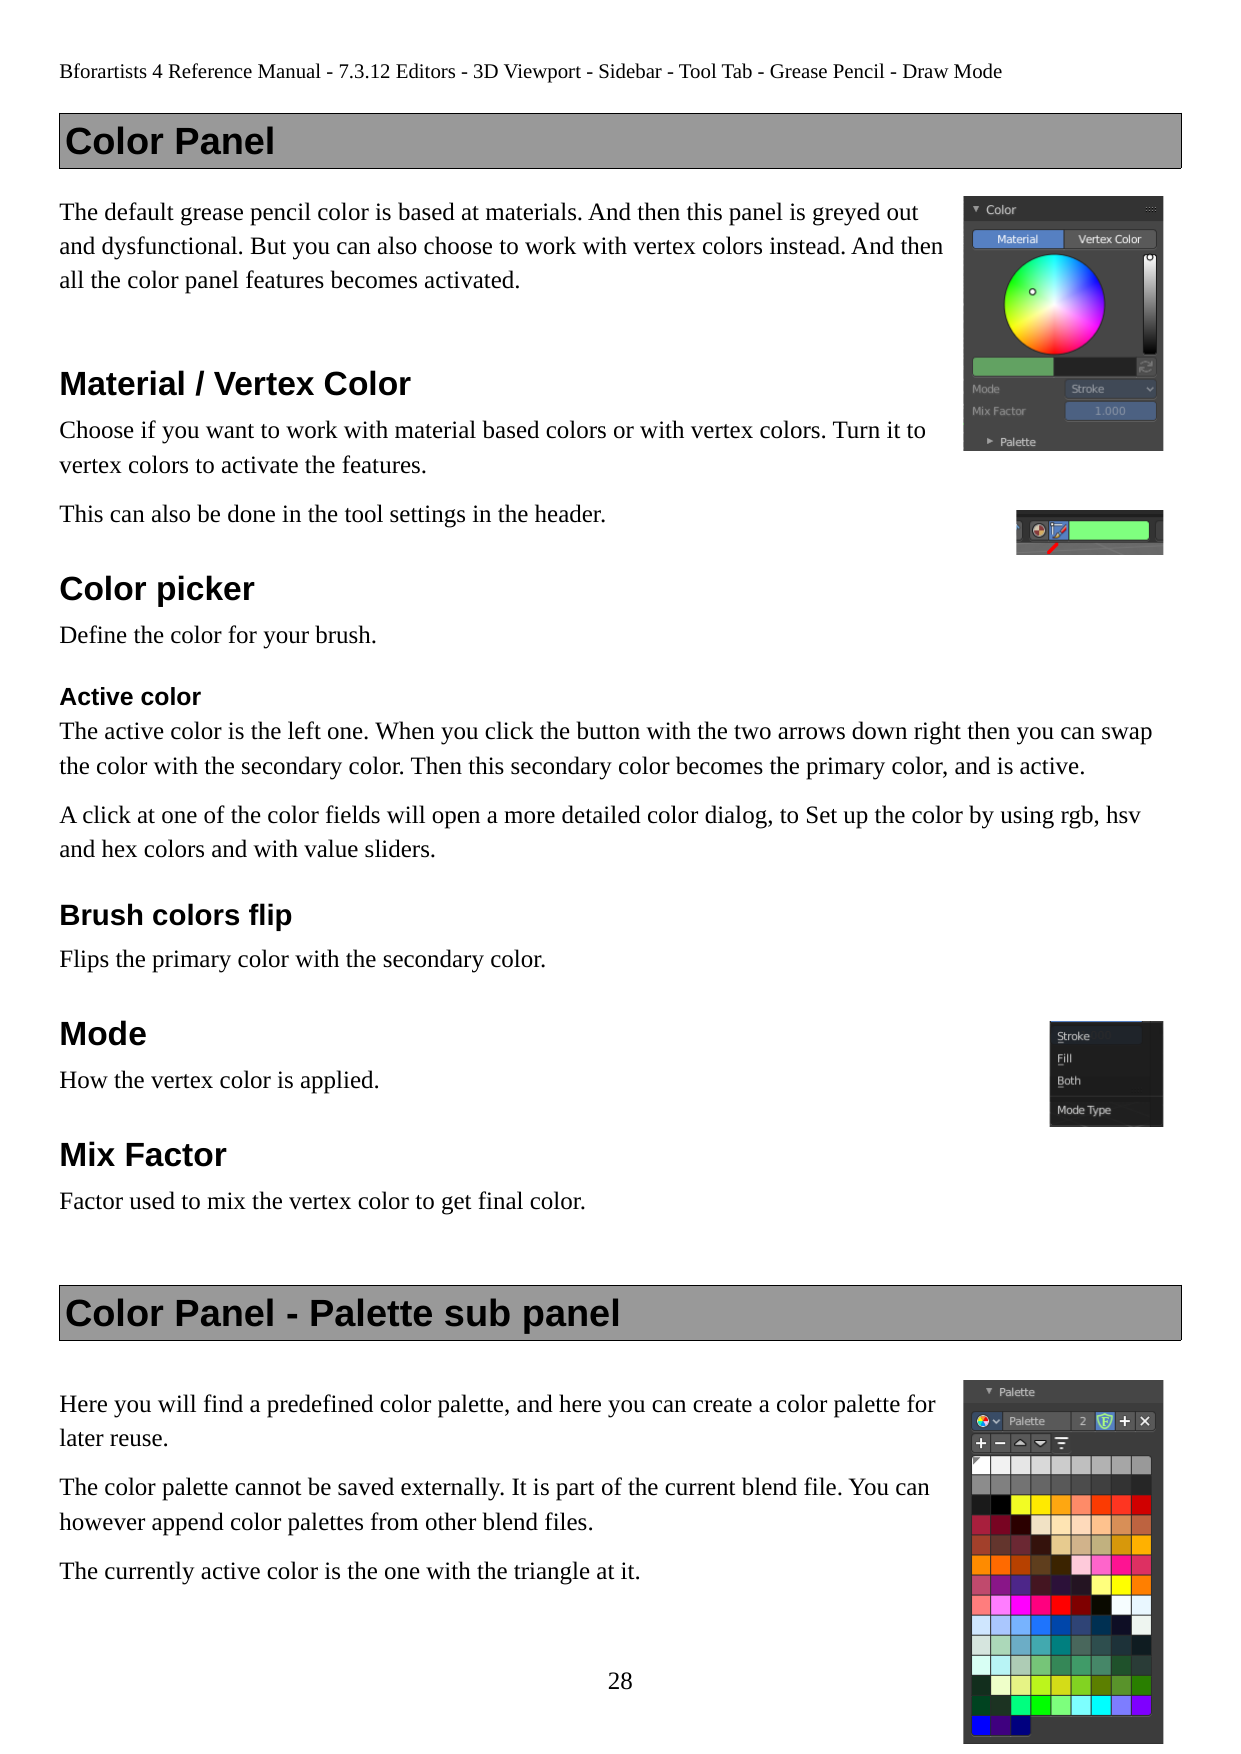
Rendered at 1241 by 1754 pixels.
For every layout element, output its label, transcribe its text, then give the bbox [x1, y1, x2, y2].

subtitle Brush colors flip [59, 898, 1181, 932]
text Here you will find a predefined color palette, and here you can create a color palette for later reuse. [59, 1389, 963, 1452]
subtitle Mix Factor [59, 1135, 1181, 1174]
subtitle Color picker [59, 569, 1181, 607]
text Define the color for your brush. [59, 620, 1181, 649]
text Flips the primary color with the secondary color. [59, 944, 1181, 973]
text How the vertex color is applied. [59, 1065, 1049, 1094]
table_header Color Panel - Palette sub panel [60, 1286, 1181, 1340]
subtitle [1164, 364, 1181, 403]
picture [1049, 1021, 1164, 1127]
text Factor used to mix the vertex color to get final color. [59, 1186, 1181, 1215]
text This can also be done in the tool settings in the header. [59, 499, 1181, 528]
picture [963, 196, 1164, 451]
text Choose if you want to work with material based colors or with vertex colors. Turn it to vertex colors to activate the features. [59, 415, 1181, 479]
picture [963, 1380, 1164, 1744]
subtitle Active color [59, 682, 1181, 710]
text A click at one of the color fields will open a more detailed color dialog, to Set up the color by using rgb, hsv and hex colors and with value sliders. [59, 800, 1181, 863]
subtitle Material / Vertex Color [59, 364, 963, 403]
table_header Color Panel [60, 114, 1181, 168]
subtitle Mode [59, 1014, 1181, 1053]
text The color palette cannot be saved externally. It is part of the current blend file. You can however append color palettes from other blend files. [59, 1472, 963, 1536]
text The default grease pencil color is based at materials. And then this panel is greyed out and dysfunctional. But you can also choose to work with vertex colors instead. And then all the color panel features becomes activated. [59, 197, 963, 294]
picture [1016, 510, 1164, 555]
text The active color is the left one. When you click the button with the two arrows down right then you can swap the color with the secondary color. Then this secondary color becomes the primary color, and is active. [59, 716, 1181, 779]
text The currently active color is the one with the triangle at it. [59, 1556, 963, 1585]
